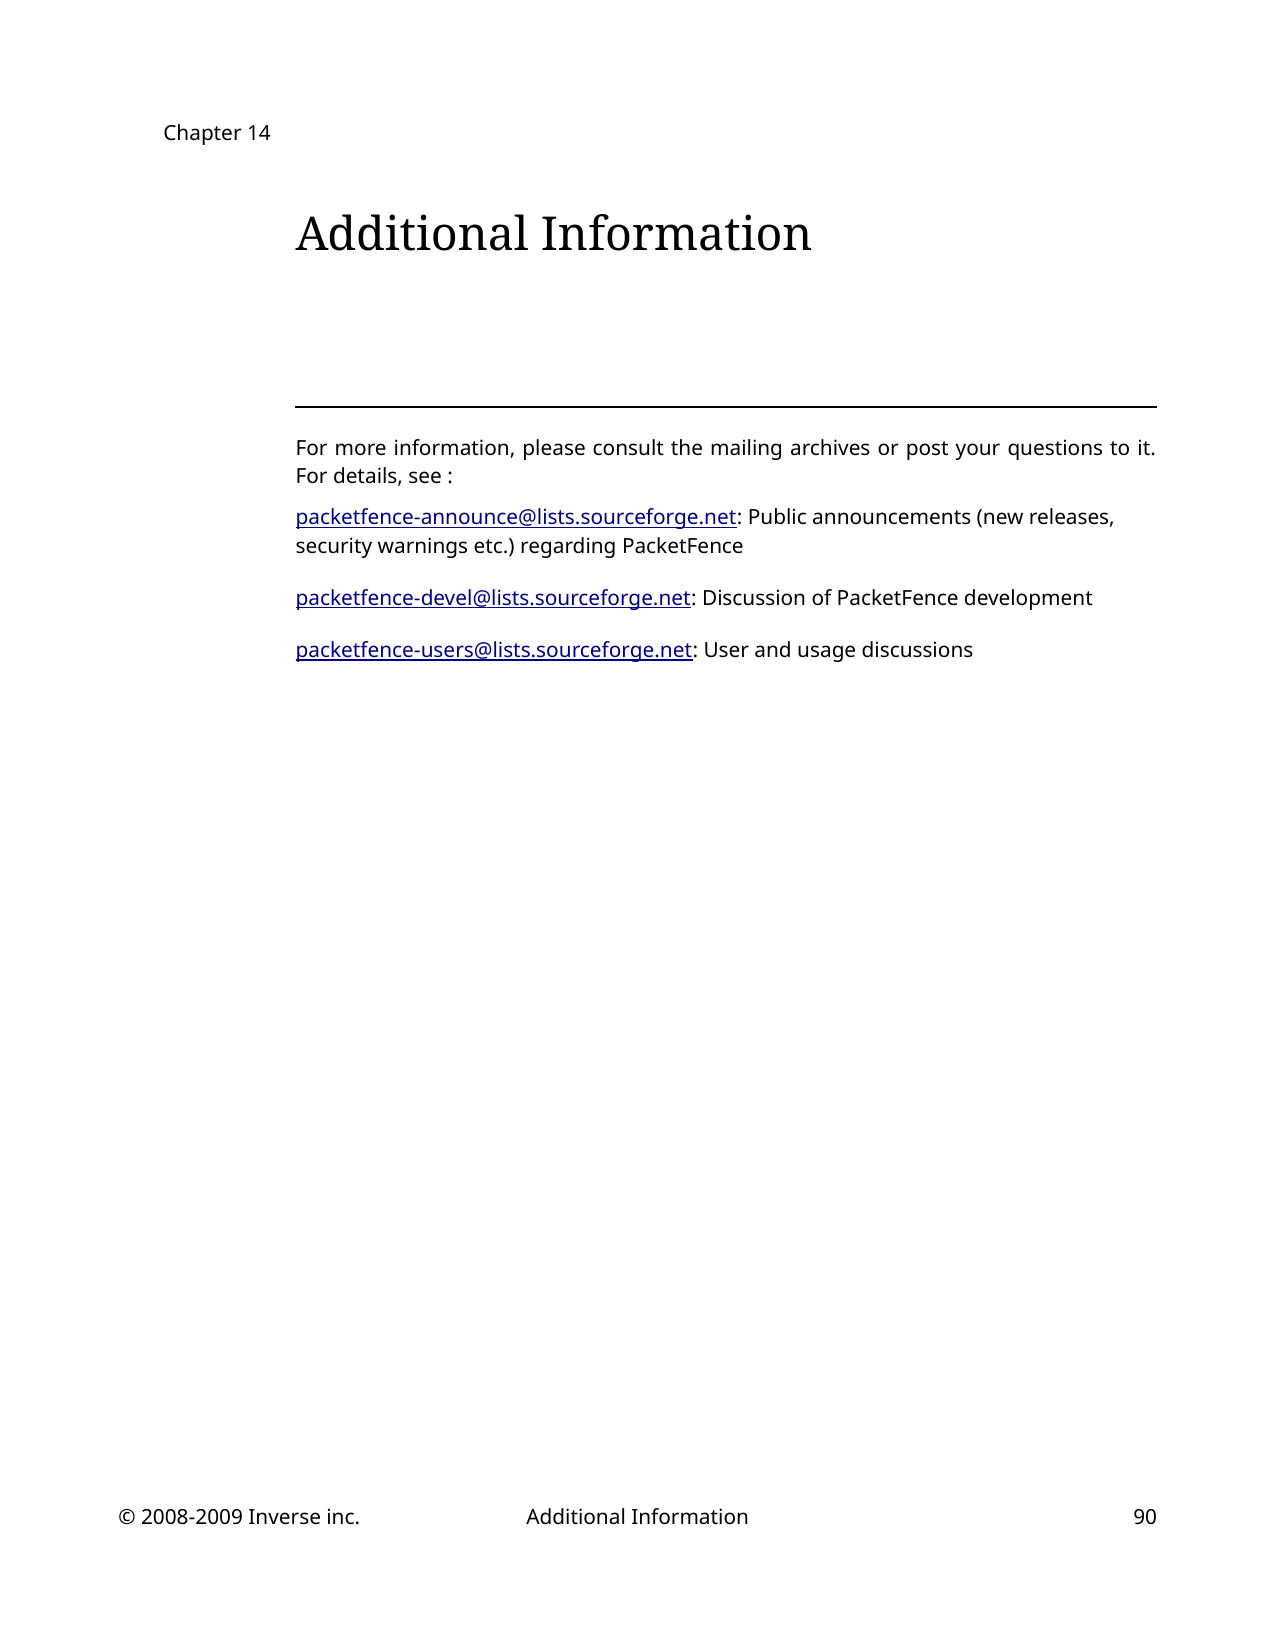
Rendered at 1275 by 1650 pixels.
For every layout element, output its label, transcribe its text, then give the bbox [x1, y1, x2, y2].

text packetfence-devel@lists.sourceforge.net: Discussion of PacketFence development [295, 583, 1157, 611]
text packetfence-users@lists.sourceforge.net: User and usage discussions [295, 635, 1157, 663]
text For more information, please consult the mailing archives or post your questions to it. For details, see : [295, 433, 1157, 490]
subtitle Additional Information [295, 201, 1157, 406]
text packetfence-announce@lists.sourceforge.net: Public announcements (new releases, security warnings etc.) regarding PacketFence [295, 502, 1157, 559]
